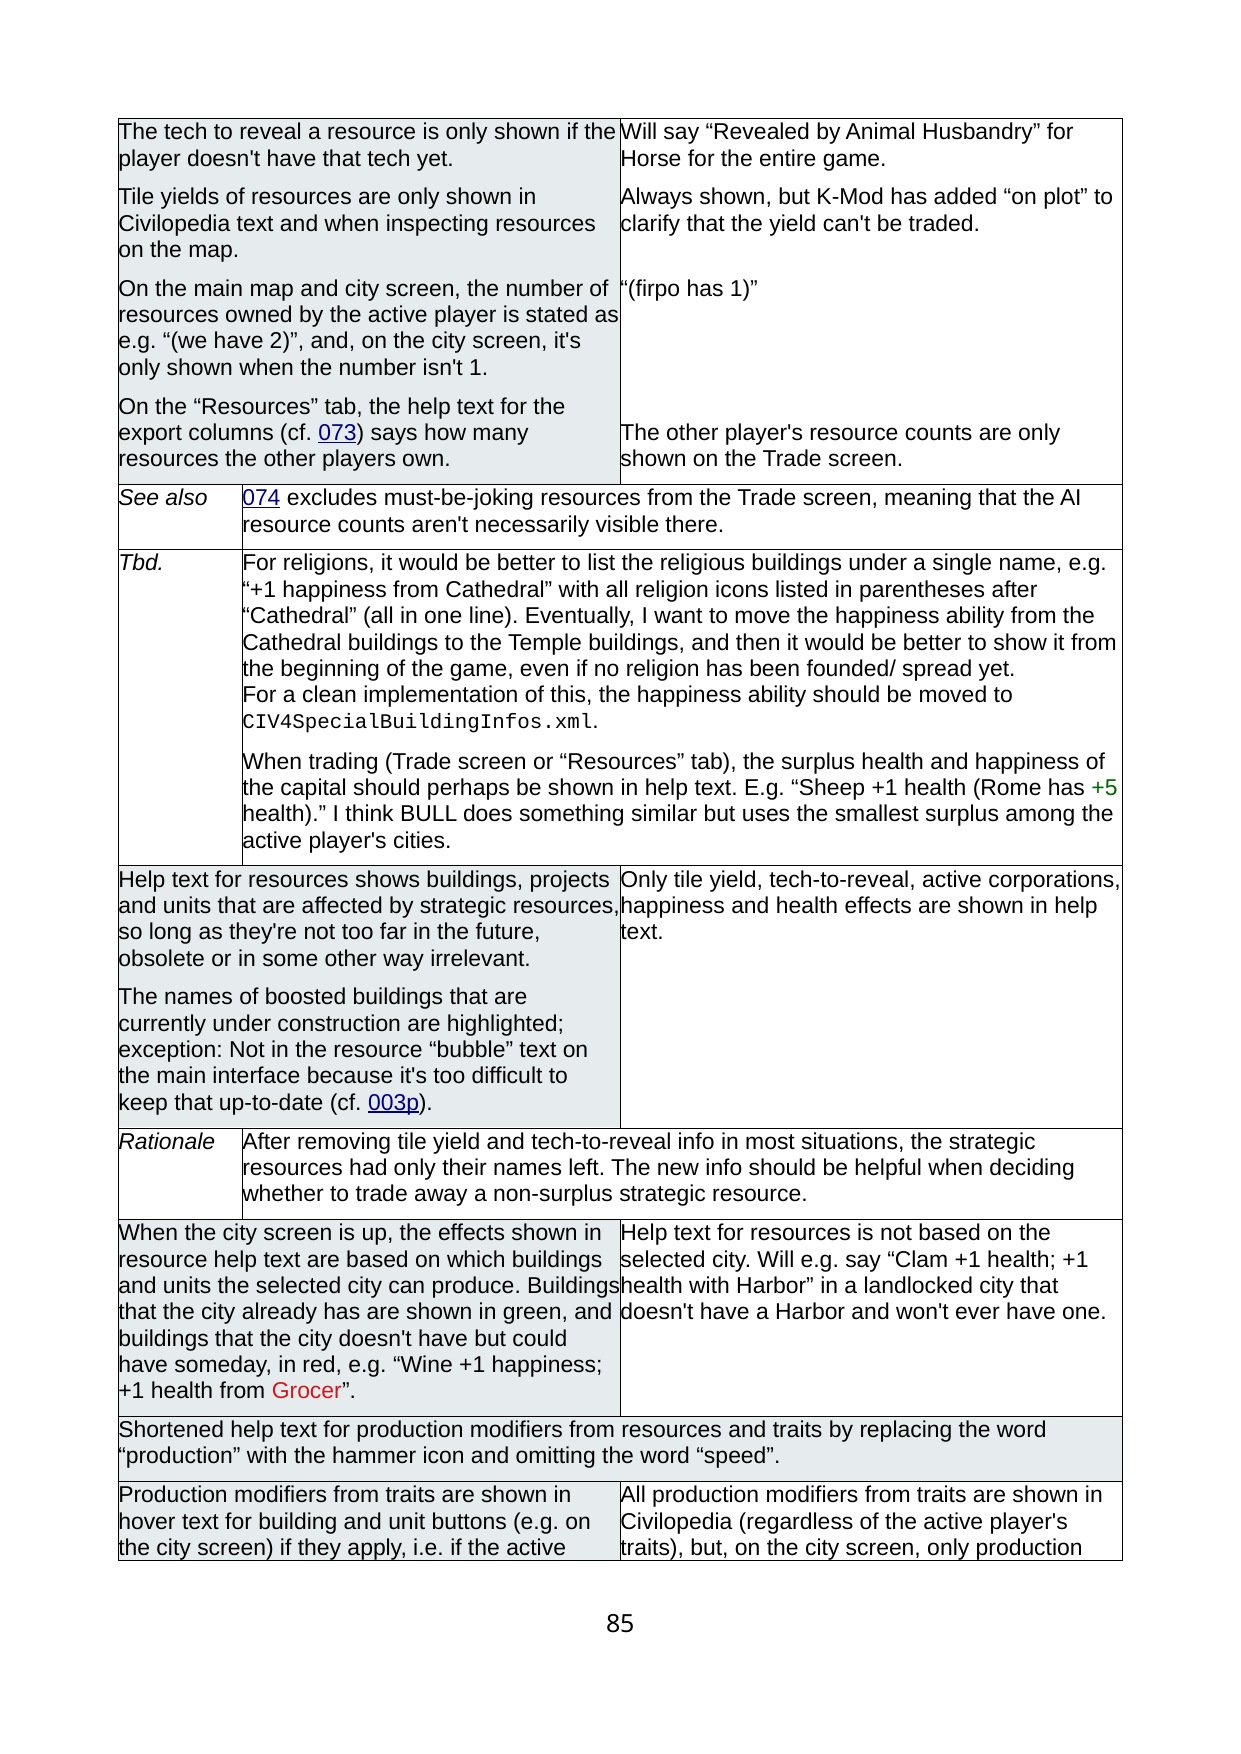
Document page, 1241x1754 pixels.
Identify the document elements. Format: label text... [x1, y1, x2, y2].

table_cell Rationale [119, 1129, 242, 1219]
table_cell For religions, it would be better to list the religious buildings under a single name, e.g. “+1 happiness from Cathedral” with all religion icons listed in parentheses after “Cathedral” (all in one line). Eventually, I want to move the happiness ability from the Cathedral buildings to the Temple buildings, and then it would be better to show it from the beginning of the game, even if no religion has been founded/ spread yet. For a clean implementation of this, the happiness ability should be moved to CIV4SpecialBuildingInfos.xml. When trading (Trade screen or “Resources” tab), the surplus health and happiness of the capital should perhaps be shown in help text. E.g. “Sheep +1 health (Rome has +5 health).” I think BULL does something similar but uses the smallest surplus among the active player's cities. [243, 550, 1122, 865]
table_cell After removing tile yield and tech-to-reveal info in most situations, the strategic resources had only their names left. The new info should be helpful when deciding whether to trade away a non-surplus strategic resource. [243, 1129, 1122, 1219]
table_cell 074 excludes must-be-joking resources from the Trade screen, meaning that the AI resource counts aren't necessarily visible there. [243, 485, 1122, 549]
table_cell Help text for resources is not based on the selected city. Will e.g. say “Clam +1 health; +1 health with Harbor” in a landlocked city that doesn't have a Harbor and won't ever have one. [621, 1220, 1122, 1416]
table_cell All production modifiers from traits are shown in Civilopedia (regardless of the active player's traits), but, on the city screen, only production [621, 1482, 1122, 1560]
table_cell See also [119, 485, 242, 549]
table_cell Shortened help text for production modifiers from resources and traits by replacing the word “production” with the hammer icon and omitting the word “speed”. [119, 1417, 1122, 1481]
table_cell Tbd. [119, 550, 242, 865]
table_cell Production modifiers from traits are shown in hover text for building and unit buttons (e.g. on the city screen) if they apply, i.e. if the active [119, 1482, 620, 1560]
table_cell When the city screen is up, the effects shown in resource help text are based on which buildings and units the selected city can produce. Buildings that the city already has are shown in green, and buildings that the city doesn't have but could have someday, in red, e.g. “Wine +1 happiness; +1 health from Grocer”. [119, 1220, 620, 1416]
table_cell Only tile yield, tech-to-reveal, active corporations, happiness and health effects are shown in help text. [621, 866, 1122, 1127]
table_cell Help text for resources shows buildings, projects and units that are affected by strategic resources, so long as they're not too far in the future, obsolete or in some other way irrelevant. The names of boosted buildings that are currently under construction are highlighted; exception: Not in the resource “bubble” text on the main interface because it's too difficult to keep that up-to-date (cf. 003p). [119, 866, 620, 1127]
table_cell The tech to reveal a resource is only shown if the player doesn't have that tech yet. Tile yields of resources are only shown in Civilopedia text and when inspecting resources on the map. On the main map and city screen, the number of resources owned by the active player is stated as e.g. “(we have 2)”, and, on the city screen, it's only shown when the number isn't 1. On the “Resources” tab, the help text for the export columns (cf. 073) says how many resources the other players own. [119, 119, 620, 484]
table_cell Will say “Revealed by Animal Husbandry” for Horse for the entire game. Always shown, but K-Mod has added “on plot” to clarify that the yield can't be traded. “(firpo has 1)” The other player's resource counts are only shown on the Trade screen. [621, 119, 1122, 484]
